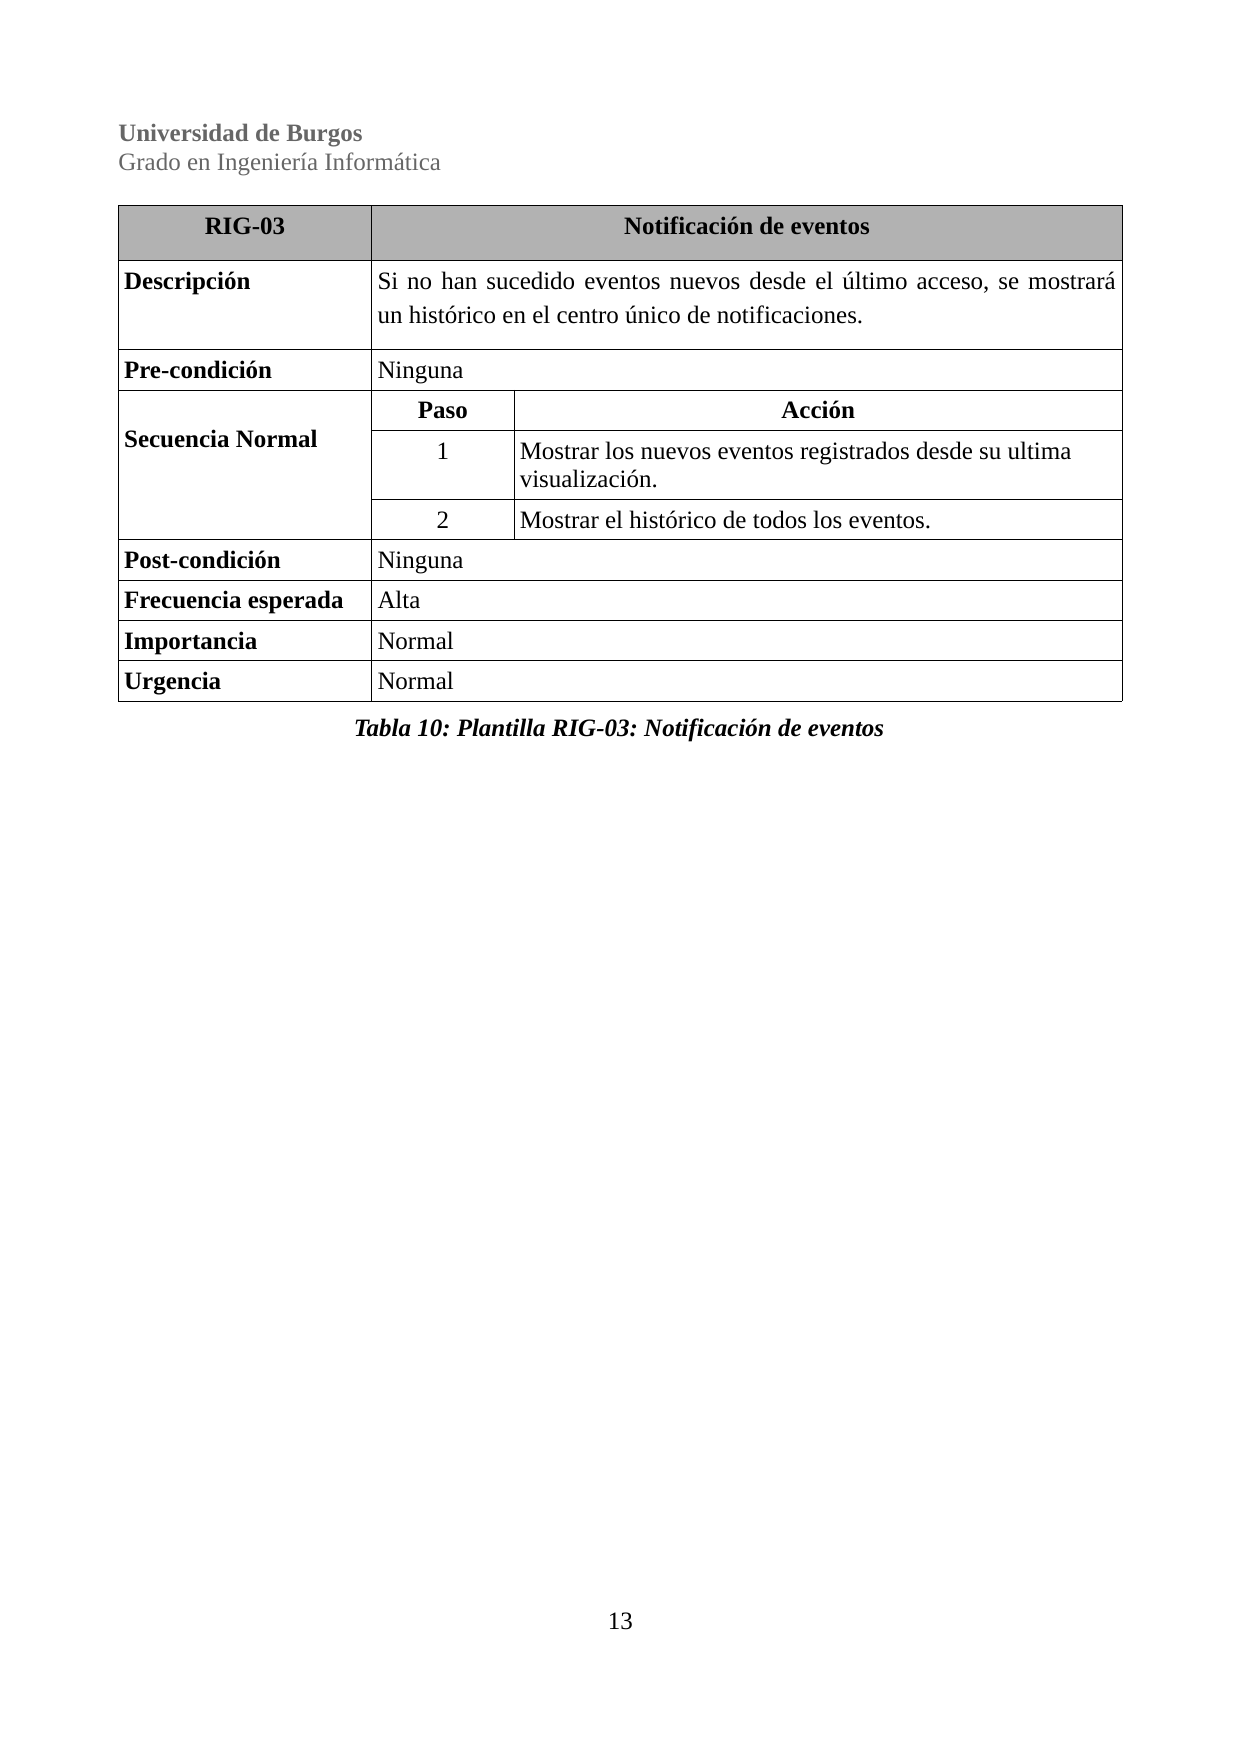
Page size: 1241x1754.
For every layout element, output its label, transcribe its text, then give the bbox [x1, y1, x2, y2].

table_cell Ninguna [372, 540, 1122, 580]
table_cell Acción [515, 391, 1122, 430]
table_header Notificación de eventos [372, 206, 1122, 260]
table_cell Mostrar el histórico de todos los eventos. [515, 500, 1122, 539]
table_cell Importancia [119, 621, 371, 660]
table_cell Post-condición [119, 540, 371, 580]
table_header RIG-03 [119, 206, 371, 260]
table_cell Normal [372, 661, 1122, 701]
table_cell Mostrar los nuevos eventos registrados desde su ultima visualización. [515, 431, 1122, 499]
table_cell Frecuencia esperada [119, 581, 371, 620]
table_cell Si no han sucedido eventos nuevos desde el último acceso, se mostrará un histórico en el centro único de notificaciones. [372, 261, 1122, 349]
table_cell Pre-condición [119, 350, 371, 390]
table_cell Normal [372, 621, 1122, 660]
table_cell Secuencia Normal [119, 391, 371, 539]
table_cell 2 [372, 500, 514, 539]
table_cell Descripción [119, 261, 371, 349]
table_cell Alta [372, 581, 1122, 620]
text Tabla 10: Plantilla RIG-03: Notificación de eventos [118, 713, 1122, 742]
table_cell Urgencia [119, 661, 371, 701]
table_cell Paso [372, 391, 514, 430]
table_cell Ninguna [372, 350, 1122, 390]
table_cell 1 [372, 431, 514, 499]
